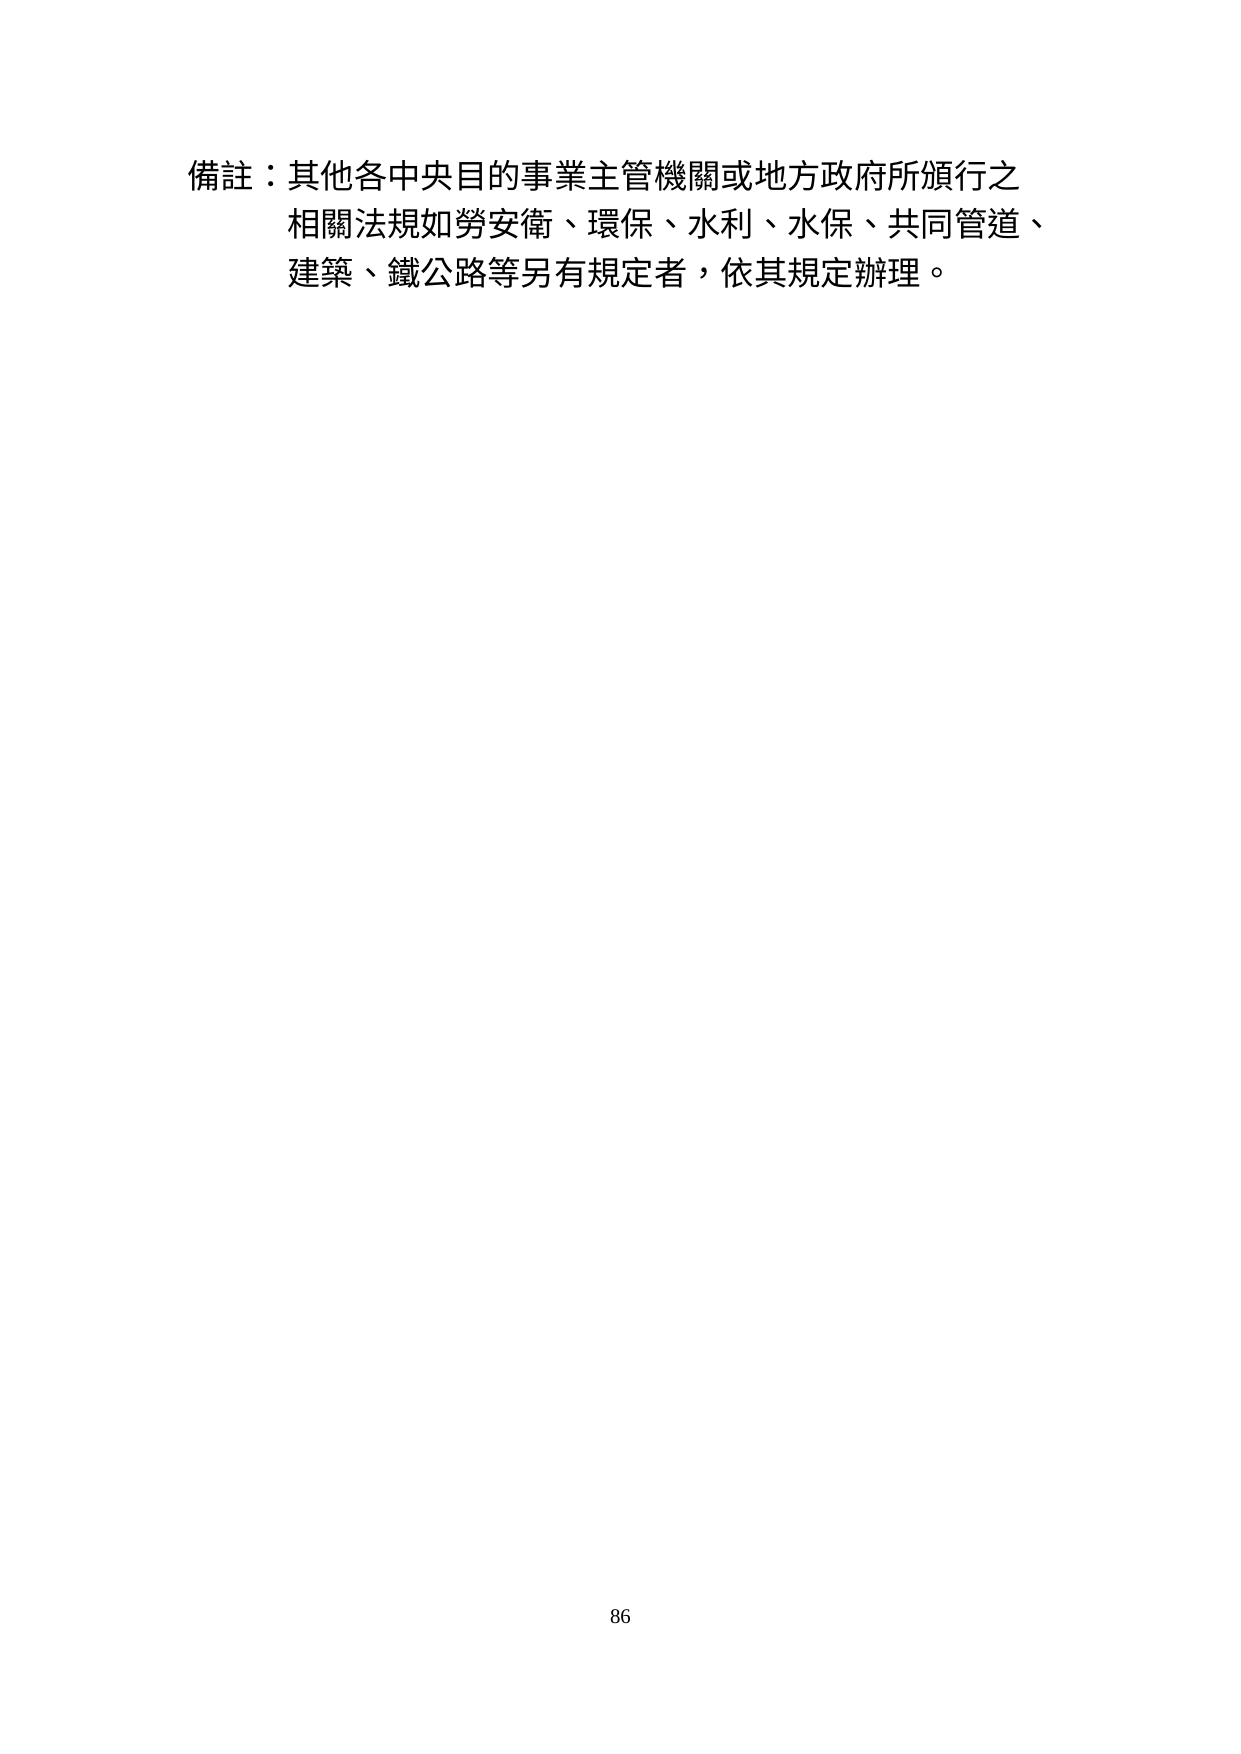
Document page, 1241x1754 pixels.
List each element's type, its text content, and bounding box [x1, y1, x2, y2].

text 備註：其他各中央目的事業主管機關或地方政府所頒行之相關法規如勞安衛、環保、水利、水保、共同管道、建築、鐵公路等另有規定者，依其規定辦理。 [187, 150, 1053, 295]
